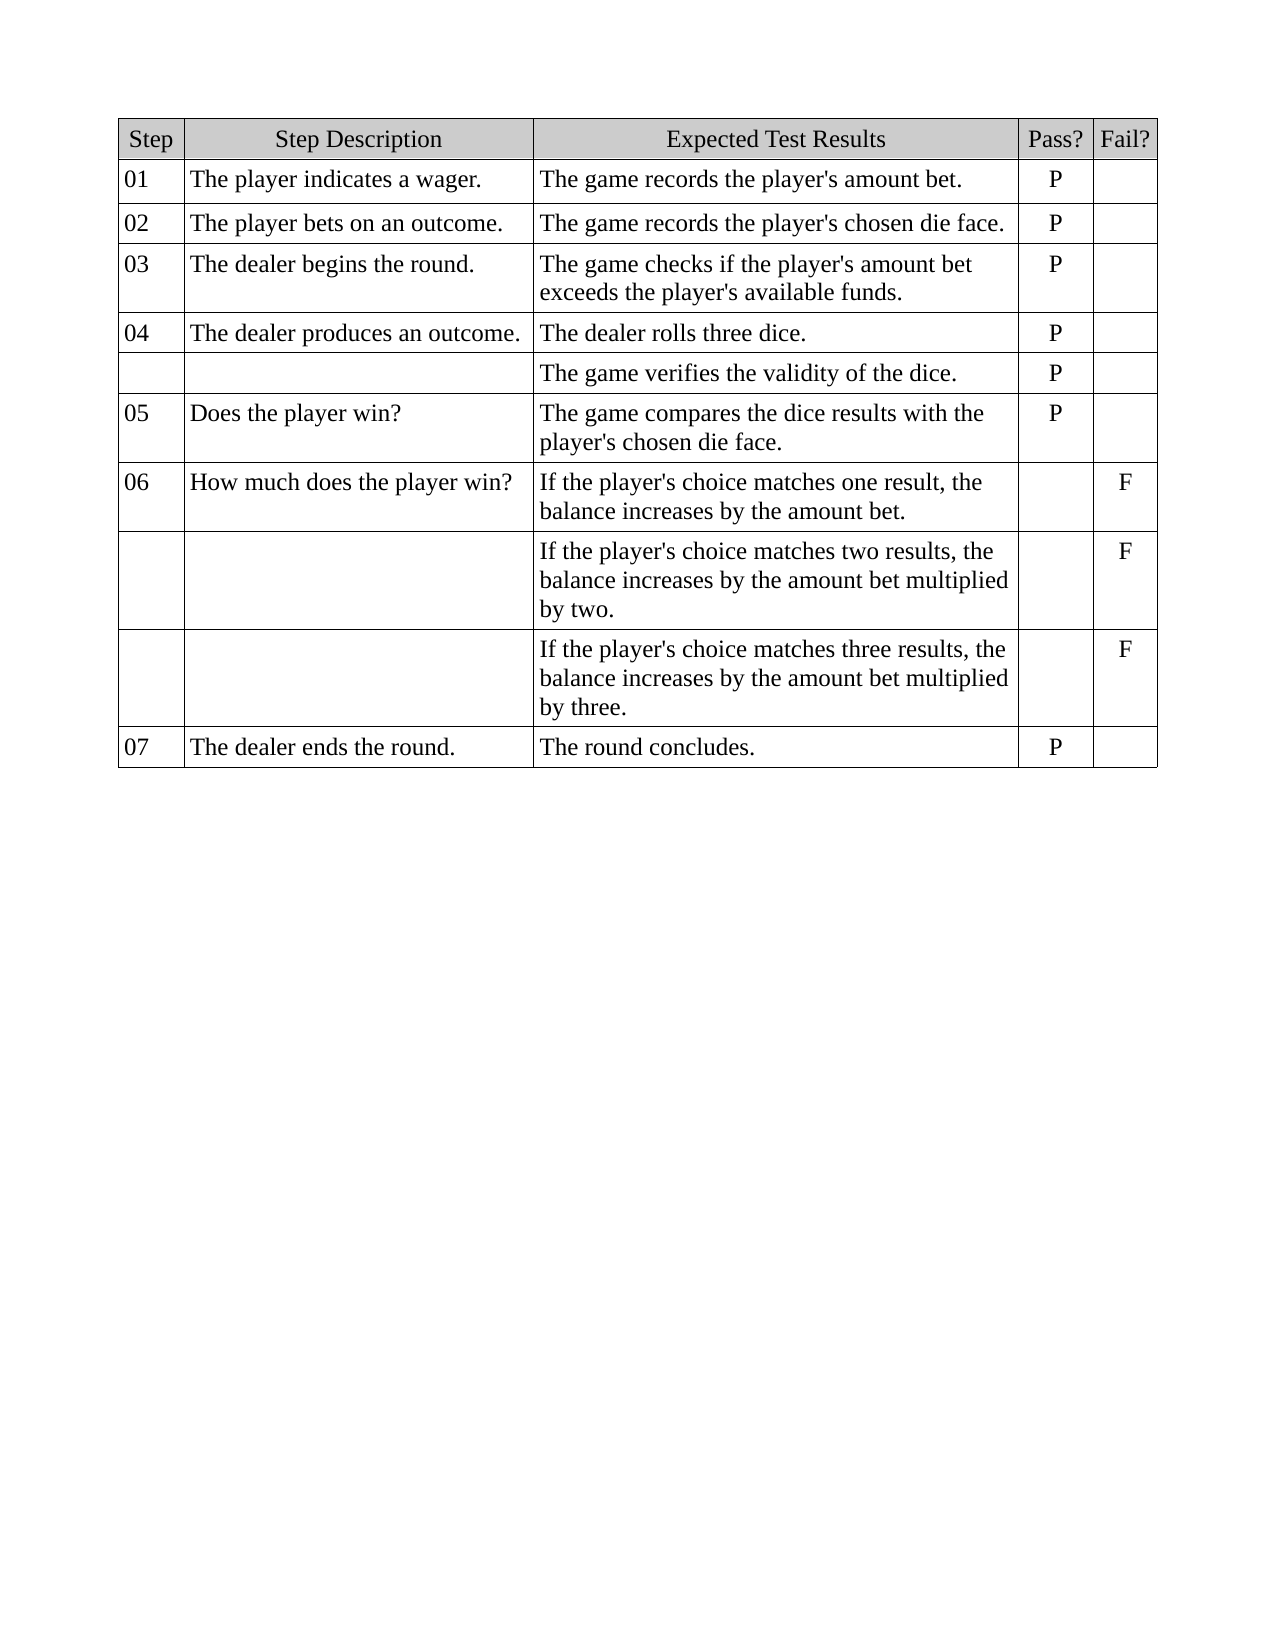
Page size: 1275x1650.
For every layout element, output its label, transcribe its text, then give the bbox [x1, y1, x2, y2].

table_header Step Description [185, 119, 533, 158]
table_cell The game compares the dice results with the player's chosen die face. [534, 394, 1018, 462]
table_cell How much does the player win? [185, 463, 533, 531]
table_cell The dealer ends the round. [185, 727, 533, 767]
table_cell [119, 532, 184, 628]
table_cell P [1019, 394, 1093, 462]
table_cell If the player's choice matches one result, the balance increases by the amount bet. [534, 463, 1018, 531]
table_cell F [1094, 630, 1157, 726]
table_cell [1094, 353, 1157, 392]
table_cell [1094, 160, 1157, 202]
table_cell [1019, 532, 1093, 628]
table_cell P [1019, 353, 1093, 392]
table_cell 04 [119, 313, 184, 352]
table_cell 07 [119, 727, 184, 767]
table_cell 06 [119, 463, 184, 531]
table_cell P [1019, 204, 1093, 243]
table_cell [1094, 313, 1157, 352]
table_cell [1019, 463, 1093, 531]
table_cell If the player's choice matches three results, the balance increases by the amount bet multiplied by three. [534, 630, 1018, 726]
table_cell The dealer begins the round. [185, 244, 533, 312]
table_cell The game records the player's chosen die face. [534, 204, 1018, 243]
table_cell [1094, 244, 1157, 312]
table_cell F [1094, 532, 1157, 628]
table_cell The game records the player's amount bet. [534, 160, 1018, 202]
table_cell F [1094, 463, 1157, 531]
table_header Step [119, 119, 184, 158]
table_cell [185, 630, 533, 726]
table_cell The round concludes. [534, 727, 1018, 767]
table_cell [119, 630, 184, 726]
table_cell P [1019, 244, 1093, 312]
table_cell P [1019, 160, 1093, 202]
table_cell 02 [119, 204, 184, 243]
table_cell P [1019, 313, 1093, 352]
table_cell 01 [119, 160, 184, 202]
table_cell [185, 532, 533, 628]
table_cell If the player's choice matches two results, the balance increases by the amount bet multiplied by two. [534, 532, 1018, 628]
table_cell The player indicates a wager. [185, 160, 533, 202]
table_header Expected Test Results [534, 119, 1018, 158]
table_cell The player bets on an outcome. [185, 204, 533, 243]
table_cell [1094, 204, 1157, 243]
table_cell The game verifies the validity of the dice. [534, 353, 1018, 392]
table_cell Does the player win? [185, 394, 533, 462]
table_cell 03 [119, 244, 184, 312]
table_cell The game checks if the player's amount bet exceeds the player's available funds. [534, 244, 1018, 312]
table_header Fail? [1094, 119, 1157, 158]
table_cell [1094, 727, 1157, 767]
table_header Pass? [1019, 119, 1093, 158]
table_cell [1019, 630, 1093, 726]
table_cell [1094, 394, 1157, 462]
table_cell [119, 353, 184, 392]
table_cell [185, 353, 533, 392]
table_cell 05 [119, 394, 184, 462]
table_cell The dealer rolls three dice. [534, 313, 1018, 352]
table_cell The dealer produces an outcome. [185, 313, 533, 352]
table_cell P [1019, 727, 1093, 767]
